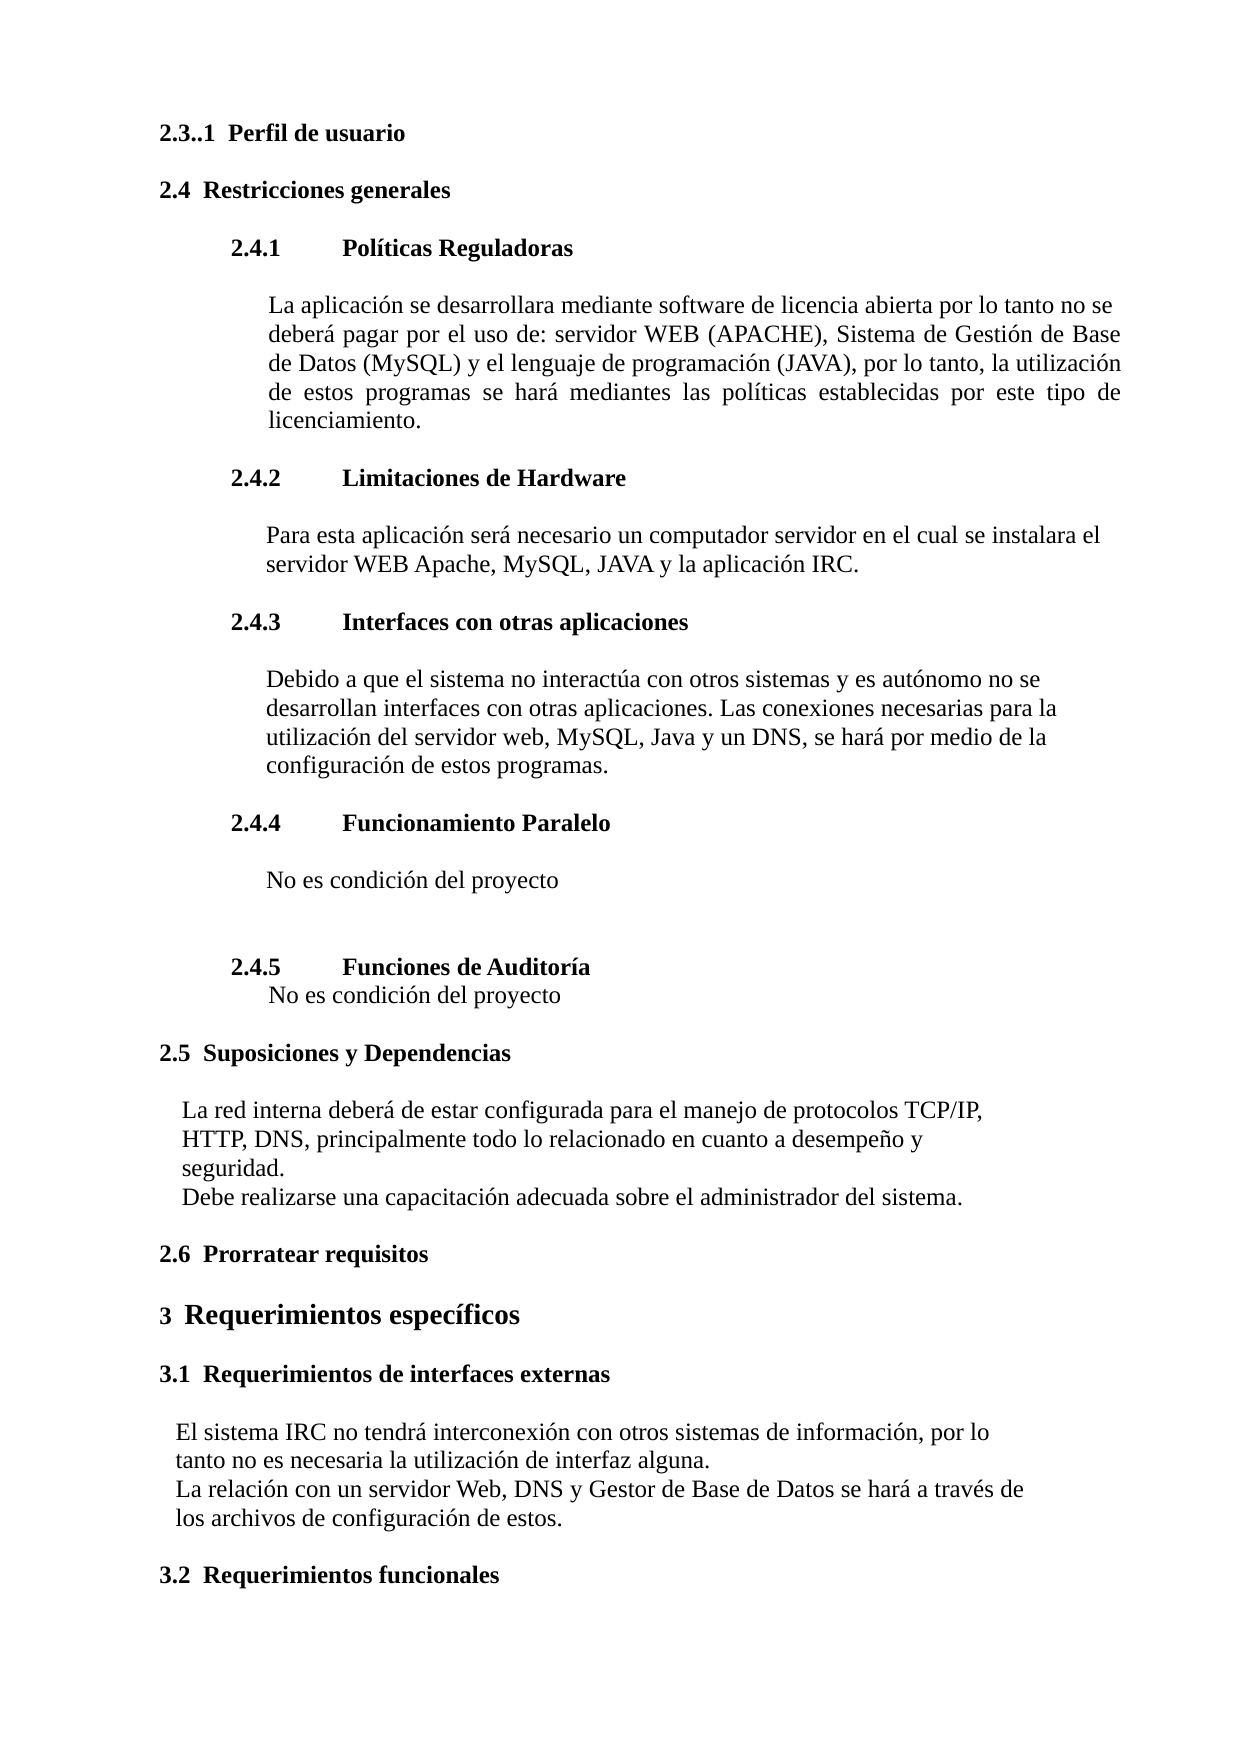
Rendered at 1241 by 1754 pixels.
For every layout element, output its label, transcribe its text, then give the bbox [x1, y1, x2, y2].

list tanto no es necesaria la utilización de interfaz alguna. [153, 1445, 1122, 1474]
list La red interna deberá de estar configurada para el manejo de protocolos TCP/IP, [153, 1067, 1122, 1124]
text Debido a que el sistema no interactúa con otros sistemas y es autónomo no se [118, 664, 1122, 693]
list Requerimientos específicos [153, 1297, 1122, 1330]
list Funcionamiento Paralelo [231, 808, 1122, 837]
list La relación con un servidor Web, DNS y Gestor de Base de Datos se hará a través de [153, 1474, 1122, 1503]
text No es condición del proyecto [118, 866, 1122, 894]
list Suposiciones y Dependencias [153, 1038, 1122, 1067]
list Limitaciones de Hardware [231, 463, 1122, 492]
text servidor WEB Apache, MySQL, JAVA y la aplicación IRC. [118, 549, 1122, 578]
list Requerimientos de interfaces externas [153, 1359, 1122, 1388]
list Interfaces con otras aplicaciones [231, 607, 1122, 636]
text configuración de estos programas. [118, 751, 1122, 779]
list La aplicación se desarrollara mediante software de licencia abierta por lo tanto no se [231, 291, 1122, 319]
list Perfil de usuario [153, 118, 1122, 147]
list deberá pagar por el uso de: servidor WEB (APACHE), Sistema de Gestión de Base de Datos (MySQL) y el lenguaje de programación (JAVA), por lo tanto, la utilización de estos programas se hará mediantes las políticas establecidas por este tipo de licenciamiento. [231, 319, 1122, 434]
list HTTP, DNS, principalmente todo lo relacionado en cuanto a desempeño y [153, 1124, 1122, 1153]
list Funciones de Auditoría [231, 952, 1122, 981]
list Debe realizarse una capacitación adecuada sobre el administrador del sistema. [153, 1182, 1122, 1211]
list los archivos de configuración de estos. [153, 1503, 1122, 1532]
text desarrollan interfaces con otras aplicaciones. Las conexiones necesarias para la [118, 693, 1122, 722]
list Políticas Reguladoras [231, 233, 1122, 262]
list Requerimientos funcionales [153, 1560, 1122, 1589]
list Restricciones generales [153, 176, 1122, 204]
list Prorratear requisitos [153, 1239, 1122, 1268]
list No es condición del proyecto [231, 981, 1122, 1009]
list seguridad. [153, 1153, 1122, 1182]
list El sistema IRC no tendrá interconexión con otros sistemas de información, por lo [153, 1417, 1122, 1445]
text Para esta aplicación será necesario un computador servidor en el cual se instalara el [118, 521, 1122, 549]
text utilización del servidor web, MySQL, Java y un DNS, se hará por medio de la [118, 722, 1122, 751]
